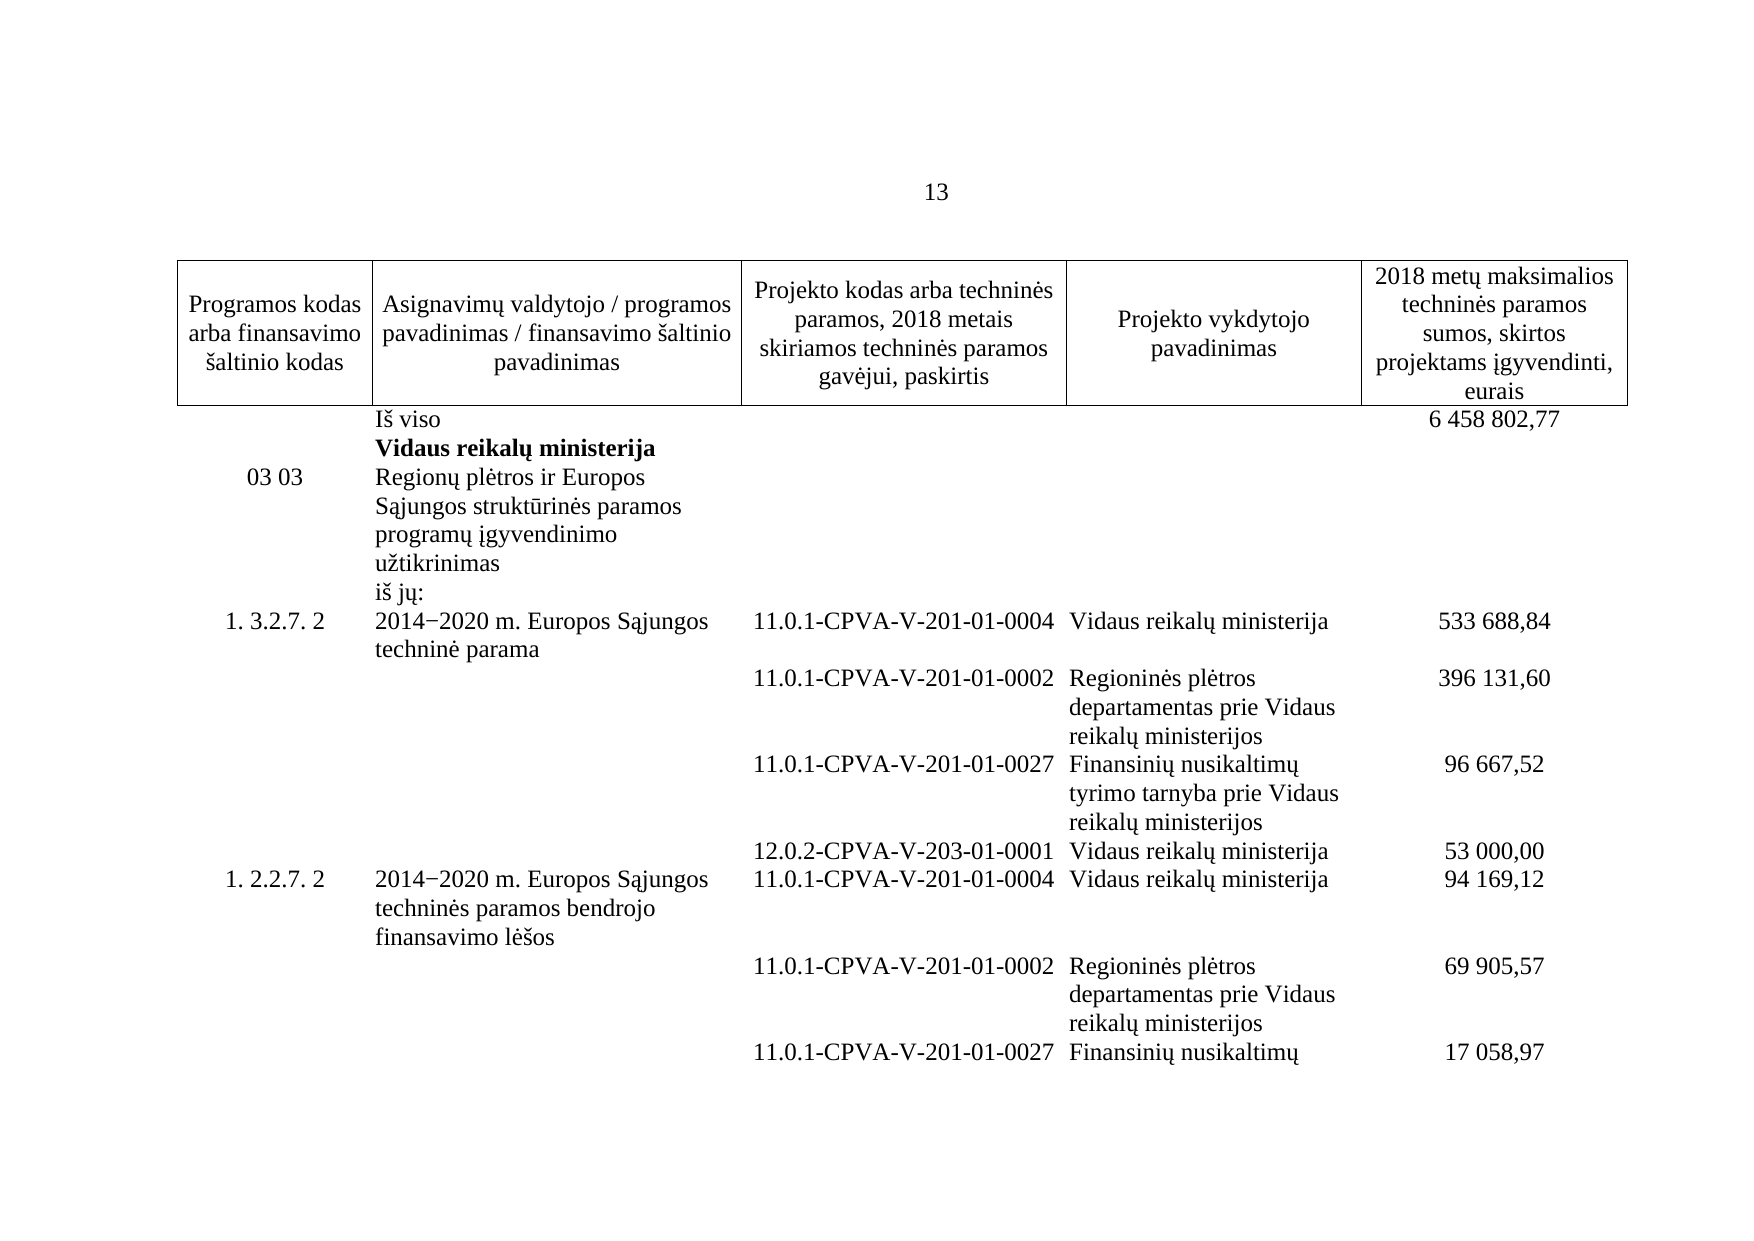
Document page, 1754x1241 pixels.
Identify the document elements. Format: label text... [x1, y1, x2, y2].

table_cell 94 169,12 [1361, 865, 1627, 951]
table_cell 11.0.1-CPVA-V-201-01-0004 [741, 606, 1066, 663]
table_header 2018 metų maksimalios techninės paramos sumos, skirtos projektams įgyvendinti, eurais [1362, 261, 1627, 404]
table_cell 12.0.2-CPVA-V-203-01-0001 [741, 836, 1066, 864]
table_cell [177, 836, 372, 864]
table_cell Vidaus reikalų ministerija [1066, 865, 1361, 951]
table_cell 11.0.1-CPVA-V-201-01-0002 [741, 663, 1066, 749]
table_cell [741, 406, 1066, 433]
table_cell 03 03 [177, 462, 372, 577]
table_cell 1. 3.2.7. 2 [177, 606, 372, 663]
table_cell 6 458 802,77 [1361, 406, 1627, 433]
table_cell [177, 406, 372, 433]
table_cell [372, 663, 741, 749]
table_cell [741, 462, 1066, 577]
table_cell [372, 836, 741, 864]
table_cell [372, 750, 741, 836]
table_cell [741, 577, 1066, 606]
table_cell Regioninės plėtros departamentas prie Vidaus reikalų ministerijos [1066, 951, 1361, 1037]
table_cell 11.0.1-CPVA-V-201-01-0002 [741, 951, 1066, 1037]
table_header Projekto vykdytojo pavadinimas [1067, 261, 1361, 404]
table_cell [1066, 433, 1361, 462]
table_cell [741, 433, 1066, 462]
table_cell Regionų plėtros ir Europos Sąjungos struktūrinės paramos programų įgyvendinimo užtikrinimas [372, 462, 741, 577]
table_cell Vidaus reikalų ministerija [1066, 836, 1361, 864]
table_cell [1361, 462, 1627, 577]
table_cell [372, 951, 741, 1037]
table_cell 11.0.1-CPVA-V-201-01-0027 [741, 750, 1066, 836]
table_header Asignavimų valdytojo / programos pavadinimas / finansavimo šaltinio pavadinimas [373, 261, 741, 404]
table_cell [177, 951, 372, 1037]
table_cell [1361, 433, 1627, 462]
table_cell iš jų: [372, 577, 741, 606]
table_cell Regioninės plėtros departamentas prie Vidaus reikalų ministerijos [1066, 663, 1361, 749]
table_header Projekto kodas arba techninės paramos, 2018 metais skiriamos techninės paramos gavėjui, paskirtis [742, 261, 1066, 404]
table_cell 396 131,60 [1361, 663, 1627, 749]
table_cell [1066, 406, 1361, 433]
table_cell 11.0.1-CPVA-V-201-01-0027 [741, 1037, 1066, 1066]
table_cell 96 667,52 [1361, 750, 1627, 836]
table_cell [1361, 577, 1627, 606]
table_cell Iš viso [372, 406, 741, 433]
table_cell 53 000,00 [1361, 836, 1627, 864]
table_cell Vidaus reikalų ministerija [1066, 606, 1361, 663]
table_cell [177, 577, 372, 606]
table_cell Finansinių nusikaltimų tyrimo tarnyba prie Vidaus reikalų ministerijos [1066, 750, 1361, 836]
table_cell 17 058,97 [1361, 1037, 1627, 1066]
table_cell 1. 2.2.7. 2 [177, 865, 372, 951]
table_cell [177, 663, 372, 749]
table_cell [177, 433, 372, 462]
table_cell [177, 750, 372, 836]
table_cell [1066, 462, 1361, 577]
table_cell 69 905,57 [1361, 951, 1627, 1037]
table_header Programos kodas arba finansavimo šaltinio kodas [178, 261, 372, 404]
table_cell [177, 1037, 372, 1066]
table_cell 11.0.1-CPVA-V-201-01-0004 [741, 865, 1066, 951]
table_cell [372, 1037, 741, 1066]
table_cell 2014−2020 m. Europos Sąjungos techninės paramos bendrojo finansavimo lėšos [372, 865, 741, 951]
table_cell Vidaus reikalų ministerija [372, 433, 741, 462]
table_cell 533 688,84 [1361, 606, 1627, 663]
table_cell [1066, 577, 1361, 606]
table_cell Finansinių nusikaltimų [1066, 1037, 1361, 1066]
table_cell 2014−2020 m. Europos Sąjungos techninė parama [372, 606, 741, 663]
